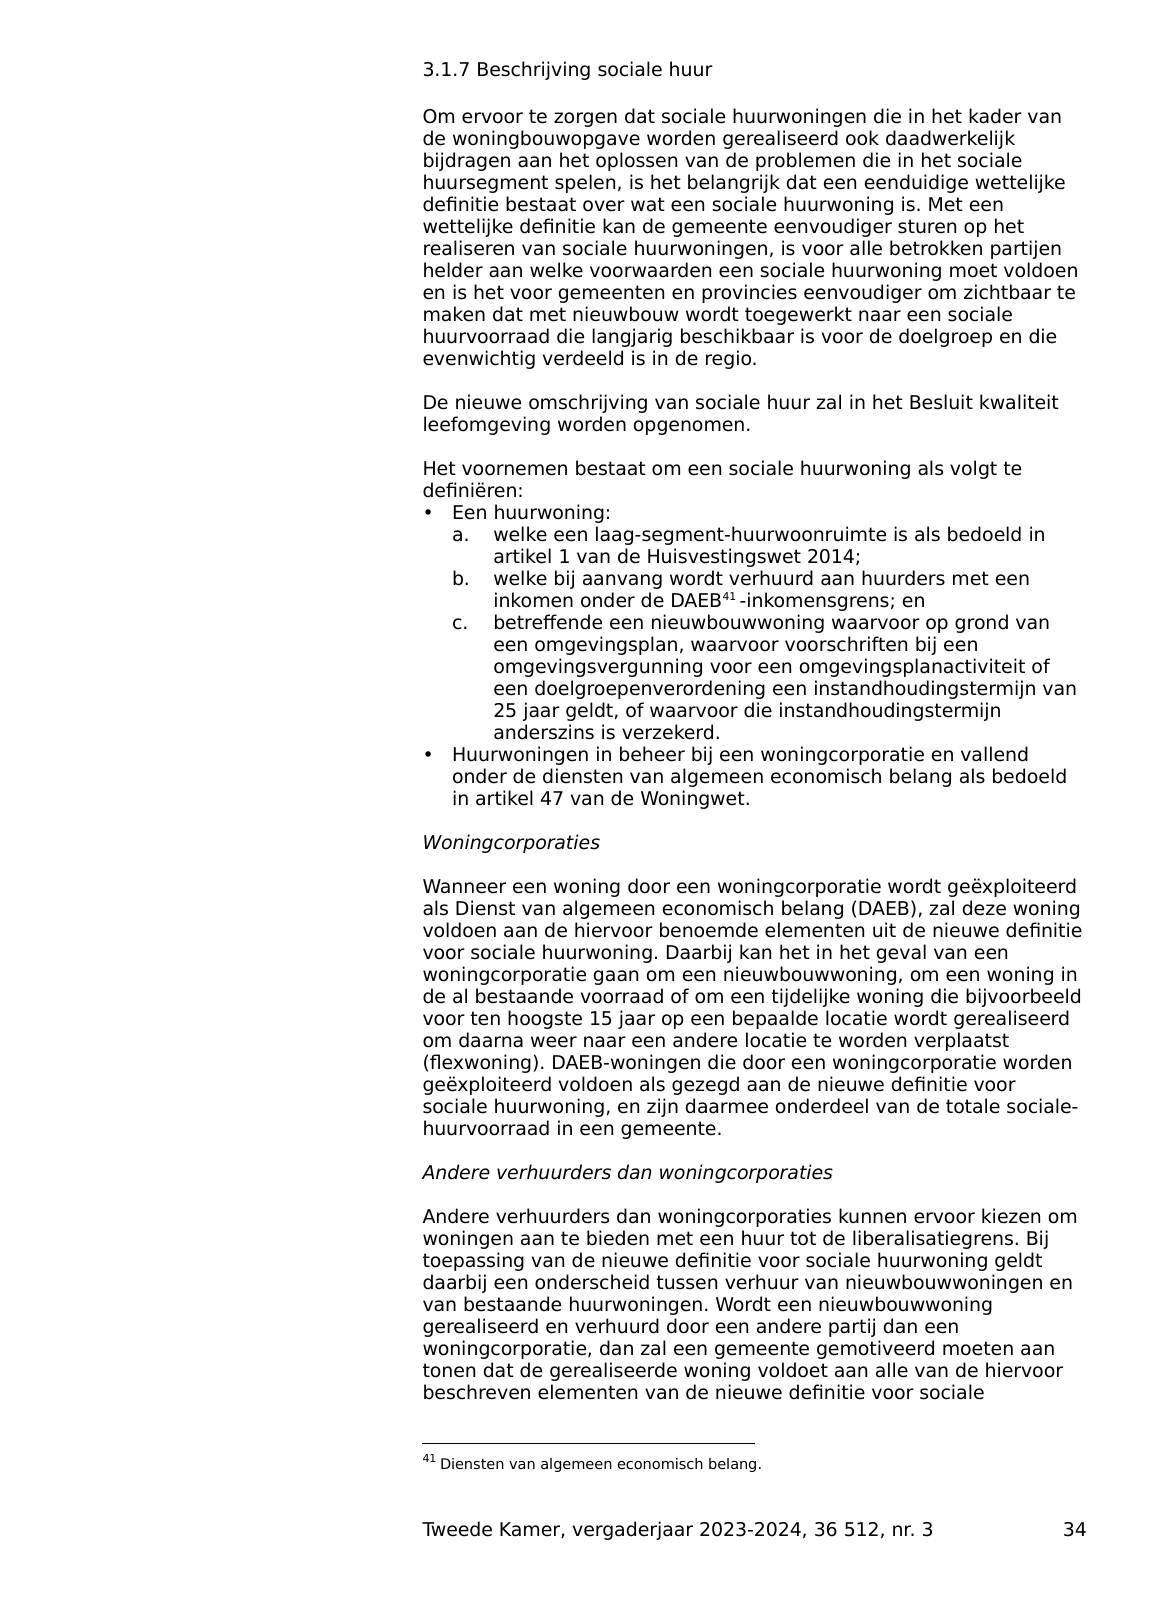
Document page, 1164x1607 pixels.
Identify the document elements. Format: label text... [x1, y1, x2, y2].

subtitle Andere verhuurders dan woningcorporaties [422, 1162, 1087, 1184]
subtitle Woningcorporaties [422, 832, 1087, 854]
text • Huurwoningen in beheer bij een woningcorporatie en vallend onder de diensten van algemeen economisch belang als bedoeld in artikel 47 van de Woningwet. [422, 744, 1087, 810]
text Andere verhuurders dan woningcorporaties kunnen ervoor kiezen om woningen aan te bieden met een huur tot de liberalisatiegrens. Bij toepassing van de nieuwe definitie voor sociale huurwoning geldt daarbij een onderscheid tussen verhuur van nieuwbouwwoningen en van bestaande huurwoningen. Wordt een nieuwbouwwoning gerealiseerd en verhuurd door een andere partij dan een woningcorporatie, dan zal een gemeente gemotiveerd moeten aan tonen dat de gerealiseerde woning voldoet aan alle van de hiervoor beschreven elementen van de nieuwe definitie voor sociale [422, 1206, 1087, 1404]
text Diensten van algemeen economisch belang. [422, 1452, 1087, 1474]
text • Een huurwoning: [422, 502, 1087, 524]
text c. betreffende een nieuwbouwwoning waarvoor op grond van een omgevingsplan, waarvoor voorschriften bij een omgevingsvergunning voor een omgevingsplanactiviteit of een doelgroepenverordening een instandhoudingstermijn van 25 jaar geldt, of waarvoor die instandhoudingstermijn anderszins is verzekerd. [452, 612, 1087, 744]
text Wanneer een woning door een woningcorporatie wordt geëxploiteerd als Dienst van algemeen economisch belang (DAEB), zal deze woning voldoen aan de hiervoor benoemde elementen uit de nieuwe definitie voor sociale huurwoning. Daarbij kan het in het geval van een woningcorporatie gaan om een nieuwbouwwoning, om een woning in de al bestaande voorraad of om een tijdelijke woning die bijvoorbeeld voor ten hoogste 15 jaar op een bepaalde locatie wordt gerealiseerd om daarna weer naar een andere locatie te worden verplaatst (flexwoning). DAEB-woningen die door een woningcorporatie worden geëxploiteerd voldoen als gezegd aan de nieuwe definitie voor sociale huurwoning, en zijn daarmee onderdeel van de totale sociale-huurvoorraad in een gemeente. [422, 876, 1087, 1140]
text b. welke bij aanvang wordt verhuurd aan huurders met een inkomen onder de DAEB-inkomensgrens; en [452, 568, 1087, 612]
text De nieuwe omschrijving van sociale huur zal in het Besluit kwaliteit leefomgeving worden opgenomen. [422, 392, 1087, 436]
text Om ervoor te zorgen dat sociale huurwoningen die in het kader van de woningbouwopgave worden gerealiseerd ook daadwerkelijk bijdragen aan het oplossen van de problemen die in het sociale huursegment spelen, is het belangrijk dat een eenduidige wettelijke definitie bestaat over wat een sociale huurwoning is. Met een wettelijke definitie kan de gemeente eenvoudiger sturen op het realiseren van sociale huurwoningen, is voor alle betrokken partijen helder aan welke voorwaarden een sociale huurwoning moet voldoen en is het voor gemeenten en provincies eenvoudiger om zichtbaar te maken dat met nieuwbouw wordt toegewerkt naar een sociale huurvoorraad die langjarig beschikbaar is voor de doelgroep en die evenwichtig verdeeld is in de regio. [422, 106, 1087, 370]
subtitle 3.1.7 Beschrijving sociale huur [422, 59, 1087, 81]
text a. welke een laag-segment-huurwoonruimte is als bedoeld in artikel 1 van de Huisvestingswet 2014; [452, 524, 1087, 568]
text Het voornemen bestaat om een sociale huurwoning als volgt te definiëren: [422, 458, 1087, 502]
